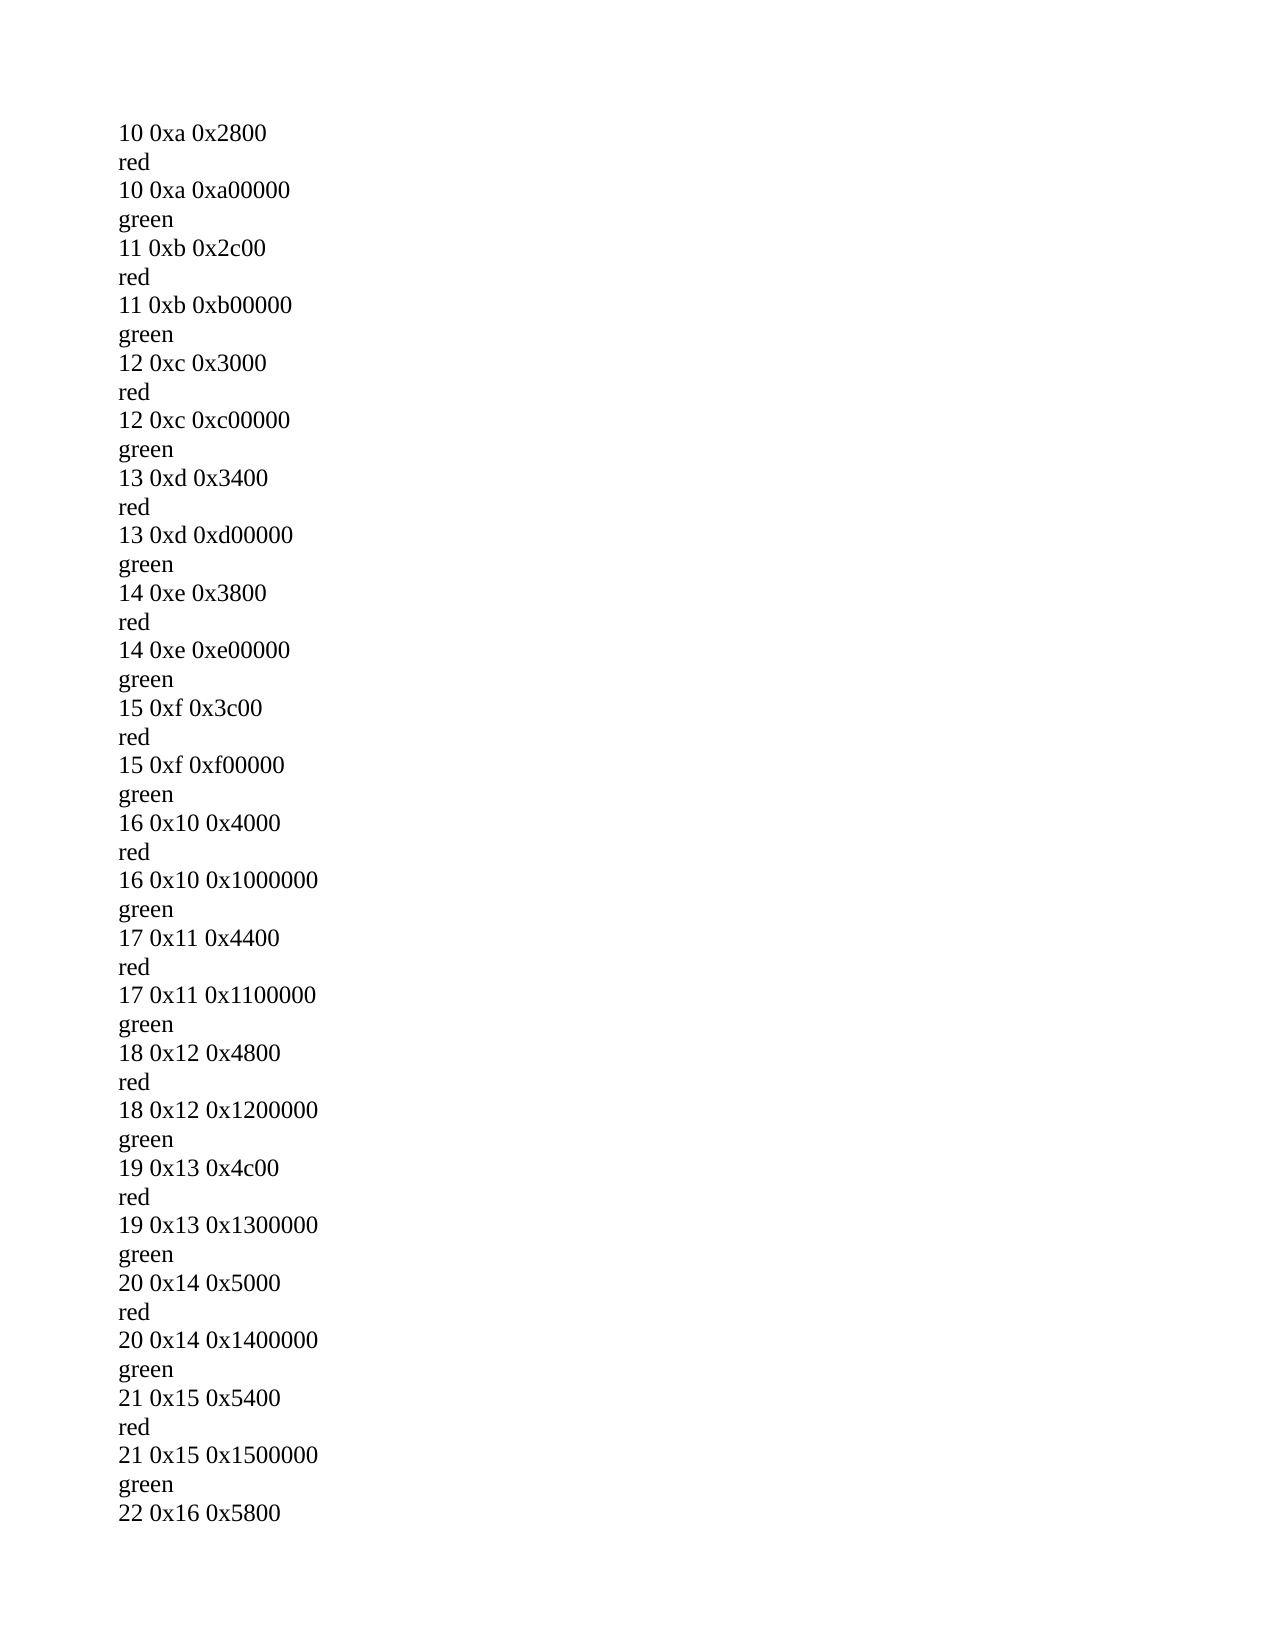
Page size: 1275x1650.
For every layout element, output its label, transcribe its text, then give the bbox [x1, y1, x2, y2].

text 19 0x13 0x4c00 [118, 1153, 1157, 1182]
text green [118, 1239, 1157, 1268]
text 20 0x14 0x5000 [118, 1268, 1157, 1297]
text green [118, 894, 1157, 923]
text 22 0x16 0x5800 [118, 1498, 1157, 1527]
text green [118, 319, 1157, 348]
text 18 0x12 0x1200000 [118, 1096, 1157, 1124]
text 12 0xc 0xc00000 [118, 406, 1157, 434]
text red [118, 952, 1157, 981]
text red [118, 377, 1157, 406]
text 12 0xc 0x3000 [118, 348, 1157, 377]
text 20 0x14 0x1400000 [118, 1326, 1157, 1354]
text 11 0xb 0x2c00 [118, 233, 1157, 262]
text green [118, 779, 1157, 808]
text 11 0xb 0xb00000 [118, 291, 1157, 319]
text green [118, 1354, 1157, 1383]
text red [118, 722, 1157, 751]
text 13 0xd 0xd00000 [118, 521, 1157, 549]
text red [118, 607, 1157, 636]
text red [118, 147, 1157, 176]
text red [118, 1182, 1157, 1211]
text 15 0xf 0xf00000 [118, 751, 1157, 779]
text green [118, 664, 1157, 693]
text 16 0x10 0x1000000 [118, 866, 1157, 894]
text green [118, 549, 1157, 578]
text 16 0x10 0x4000 [118, 808, 1157, 837]
text 15 0xf 0x3c00 [118, 693, 1157, 722]
text red [118, 1412, 1157, 1441]
text red [118, 1067, 1157, 1096]
text red [118, 1297, 1157, 1326]
text 17 0x11 0x4400 [118, 923, 1157, 952]
text 19 0x13 0x1300000 [118, 1211, 1157, 1239]
text red [118, 262, 1157, 291]
text 17 0x11 0x1100000 [118, 981, 1157, 1009]
text green [118, 434, 1157, 463]
text 10 0xa 0xa00000 [118, 176, 1157, 204]
text 18 0x12 0x4800 [118, 1038, 1157, 1067]
text green [118, 204, 1157, 233]
text 10 0xa 0x2800 [118, 118, 1157, 147]
text 13 0xd 0x3400 [118, 463, 1157, 492]
text 21 0x15 0x1500000 [118, 1441, 1157, 1469]
text 14 0xe 0xe00000 [118, 636, 1157, 664]
text 21 0x15 0x5400 [118, 1383, 1157, 1412]
text 14 0xe 0x3800 [118, 578, 1157, 607]
text green [118, 1469, 1157, 1498]
text green [118, 1009, 1157, 1038]
text red [118, 837, 1157, 866]
text green [118, 1124, 1157, 1153]
text red [118, 492, 1157, 521]
